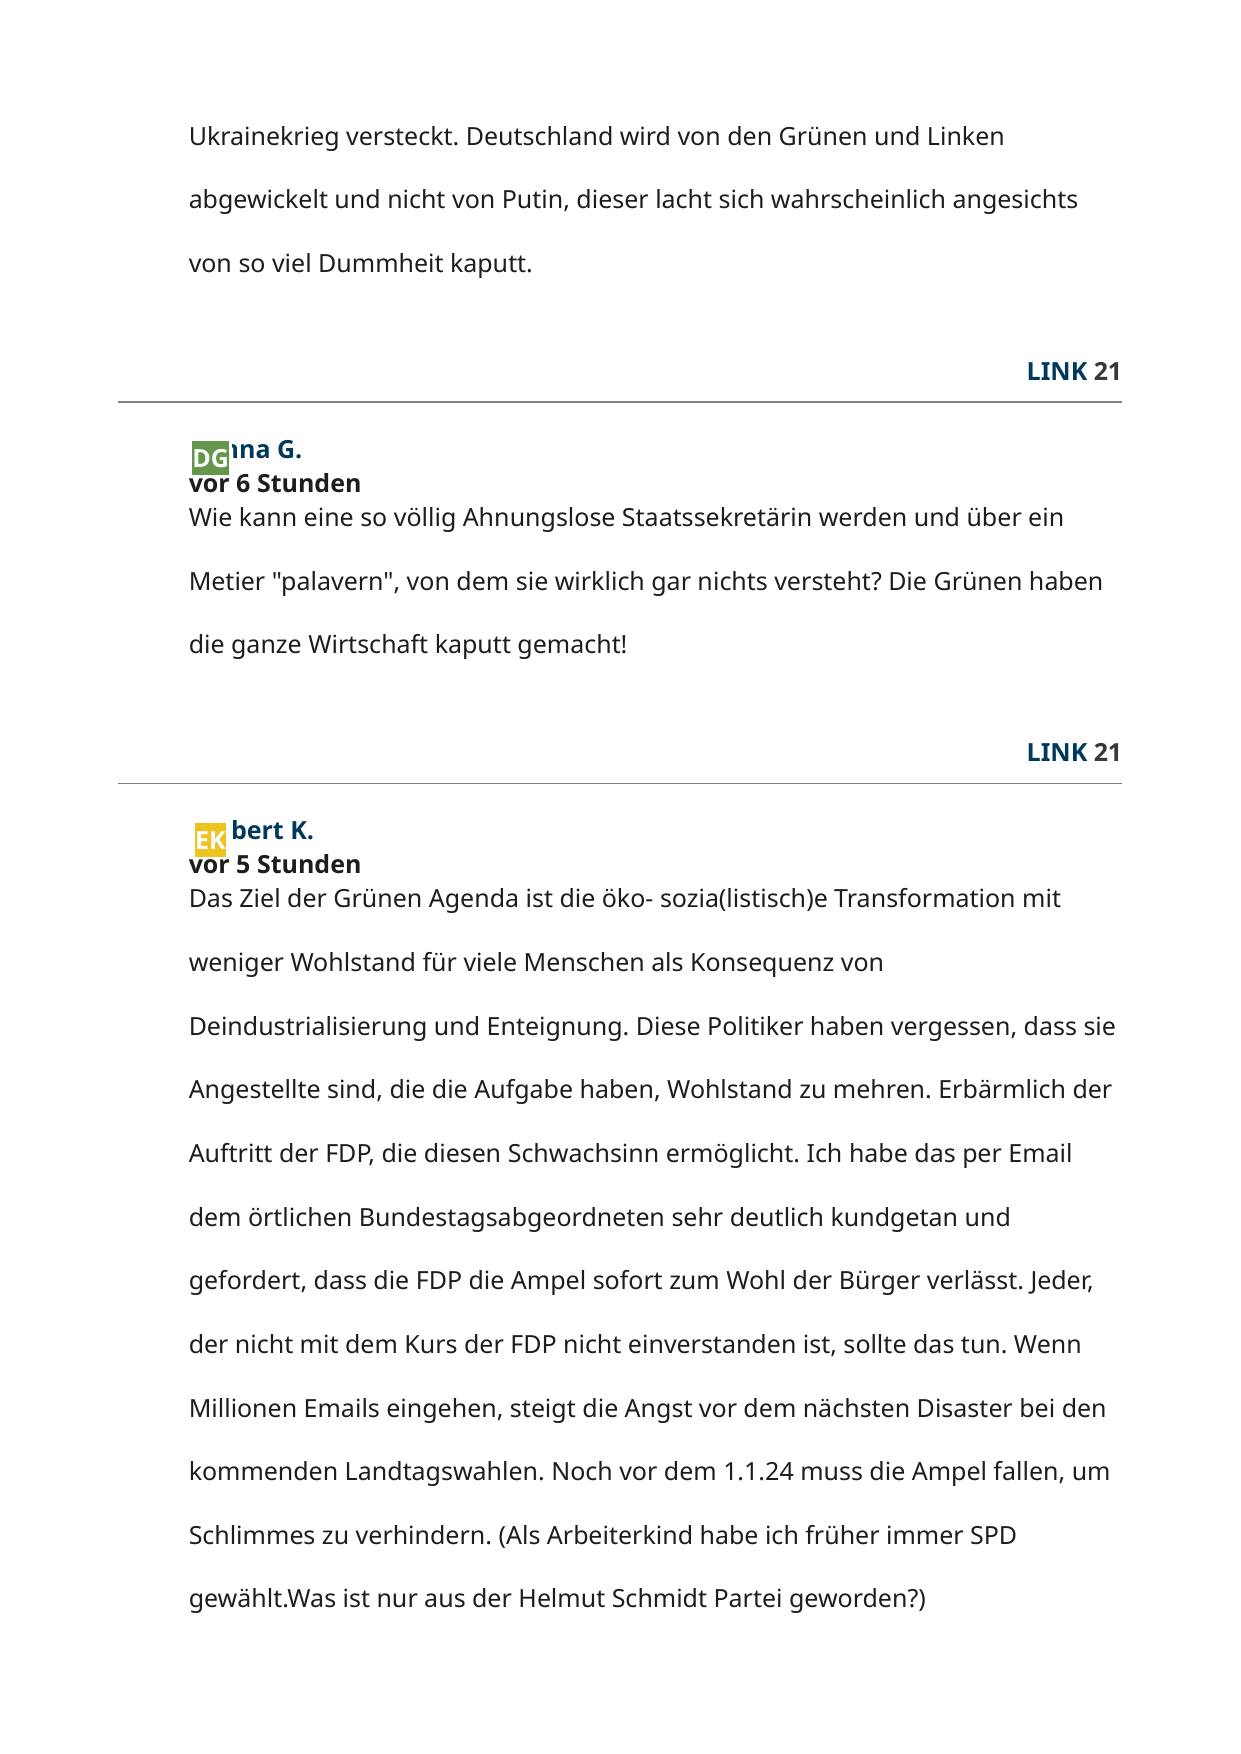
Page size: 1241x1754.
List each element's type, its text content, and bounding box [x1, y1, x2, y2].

text EK [188, 813, 232, 857]
text LINK 21 [188, 691, 1122, 769]
text Eckbert K. [232, 813, 1122, 847]
text DG [188, 431, 232, 475]
text vor 6 Stunden [188, 466, 1122, 499]
text Donna G. [232, 431, 1122, 466]
text LINK 21 [188, 309, 1122, 387]
text Ukrainekrieg versteckt. Deutschland wird von den Grünen und Linken abgewickelt und nicht von Putin, dieser lacht sich wahrscheinlich angesichts von so viel Dummheit kaputt. [188, 118, 1122, 279]
text Das Ziel der Grünen Agenda ist die öko- sozia(listisch)e Transformation mit weniger Wohlstand für viele Menschen als Konsequenz von Deindustrialisierung und Enteignung. Diese Politiker haben vergessen, dass sie Angestellte sind, die die Aufgabe haben, Wohlstand zu mehren. Erbärmlich der Auftritt der FDP, die diesen Schwachsinn ermöglicht. Ich habe das per Email dem örtlichen Bundestagsabgeordneten sehr deutlich kundgetan und gefordert, dass die FDP die Ampel sofort zum Wohl der Bürger verlässt. Jeder, der nicht mit dem Kurs der FDP nicht einverstanden ist, sollte das tun. Wenn Millionen Emails eingehen, steigt die Angst vor dem nächsten Disaster bei den kommenden Landtagswahlen. Noch vor dem 1.1.24 muss die Ampel fallen, um Schlimmes zu verhindern. (Als Arbeiterkind habe ich früher immer SPD gewählt.Was ist nur aus der Helmut Schmidt Partei geworden?) [188, 881, 1122, 1615]
text Wie kann eine so völlig Ahnungslose Staatssekretärin werden und über ein Metier "palavern", von dem sie wirklich gar nichts versteht? Die Grünen haben die ganze Wirtschaft kaputt gemacht! [188, 499, 1122, 661]
text vor 5 Stunden [188, 847, 1122, 881]
